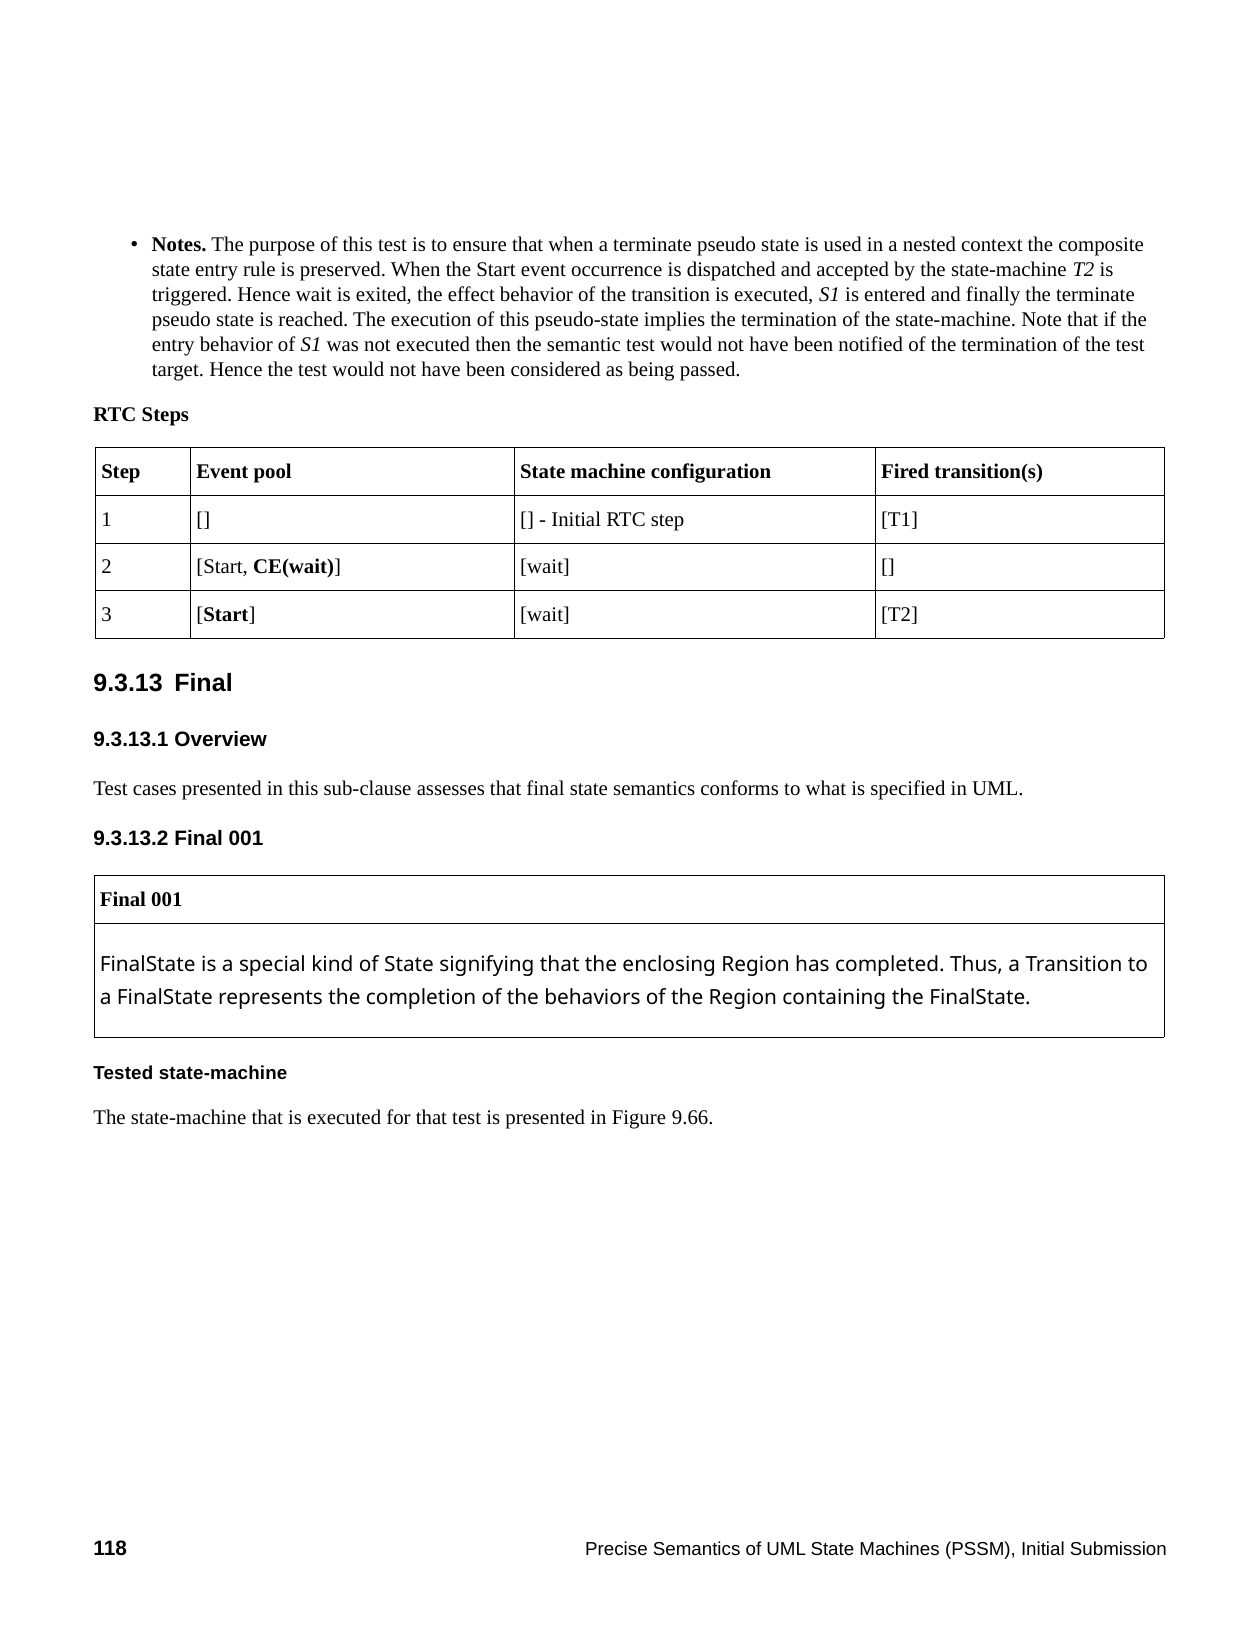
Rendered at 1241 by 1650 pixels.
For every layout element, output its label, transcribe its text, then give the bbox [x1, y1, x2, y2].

table_cell FinalState is a special kind of State signifying that the enclosing Region has completed. Thus, a Transition to a FinalState represents the completion of the behaviors of the Region containing the FinalState. [95, 924, 1164, 1037]
text RTC Steps [93, 402, 1164, 426]
table_cell [] [876, 544, 1164, 590]
table_cell [wait] [515, 544, 875, 590]
table_cell [Start, CE(wait)] [191, 544, 514, 590]
text The state-machine that is executed for that test is presented in Figure 9.66. [93, 1105, 1164, 1129]
table_header Step [96, 448, 190, 495]
table_header Event pool [191, 448, 514, 495]
table_cell 2 [96, 544, 190, 590]
table_cell [wait] [515, 591, 875, 638]
table_header Final 001 [95, 876, 1164, 922]
table_cell [] - Initial RTC step [515, 496, 875, 543]
list Notes. The purpose of this test is to ensure that when a terminate pseudo state is used in a nested context the composite state entry rule is preserved. When the Start event occurrence is dispatched and accepted by the state-machine T2 is triggered. Hence wait is exited, the effect behavior of the transition is executed, S1 is entered and finally the terminate pseudo state is reached. The execution of this pseudo-state implies the termination of the state-machine. Note that if the entry behavior of S1 was not executed then the semantic test would not have been notified of the termination of the test target. Hence the test would not have been considered as being passed. [131, 231, 1164, 381]
table_header Fired transition(s) [876, 448, 1164, 495]
subtitle Overview [93, 726, 1164, 751]
table_cell [Start] [191, 591, 514, 638]
table_header State machine configuration [515, 448, 875, 495]
subtitle Final [93, 667, 1164, 696]
subtitle Tested state-machine [93, 1062, 1164, 1084]
subtitle Final 001 [93, 825, 1164, 850]
table_cell 3 [96, 591, 190, 638]
table_cell 1 [96, 496, 190, 543]
table_cell [T2] [876, 591, 1164, 638]
table_cell [T1] [876, 496, 1164, 543]
text Test cases presented in this sub-clause assesses that final state semantics conforms to what is specified in UML. [93, 776, 1164, 800]
table_cell [] [191, 496, 514, 543]
